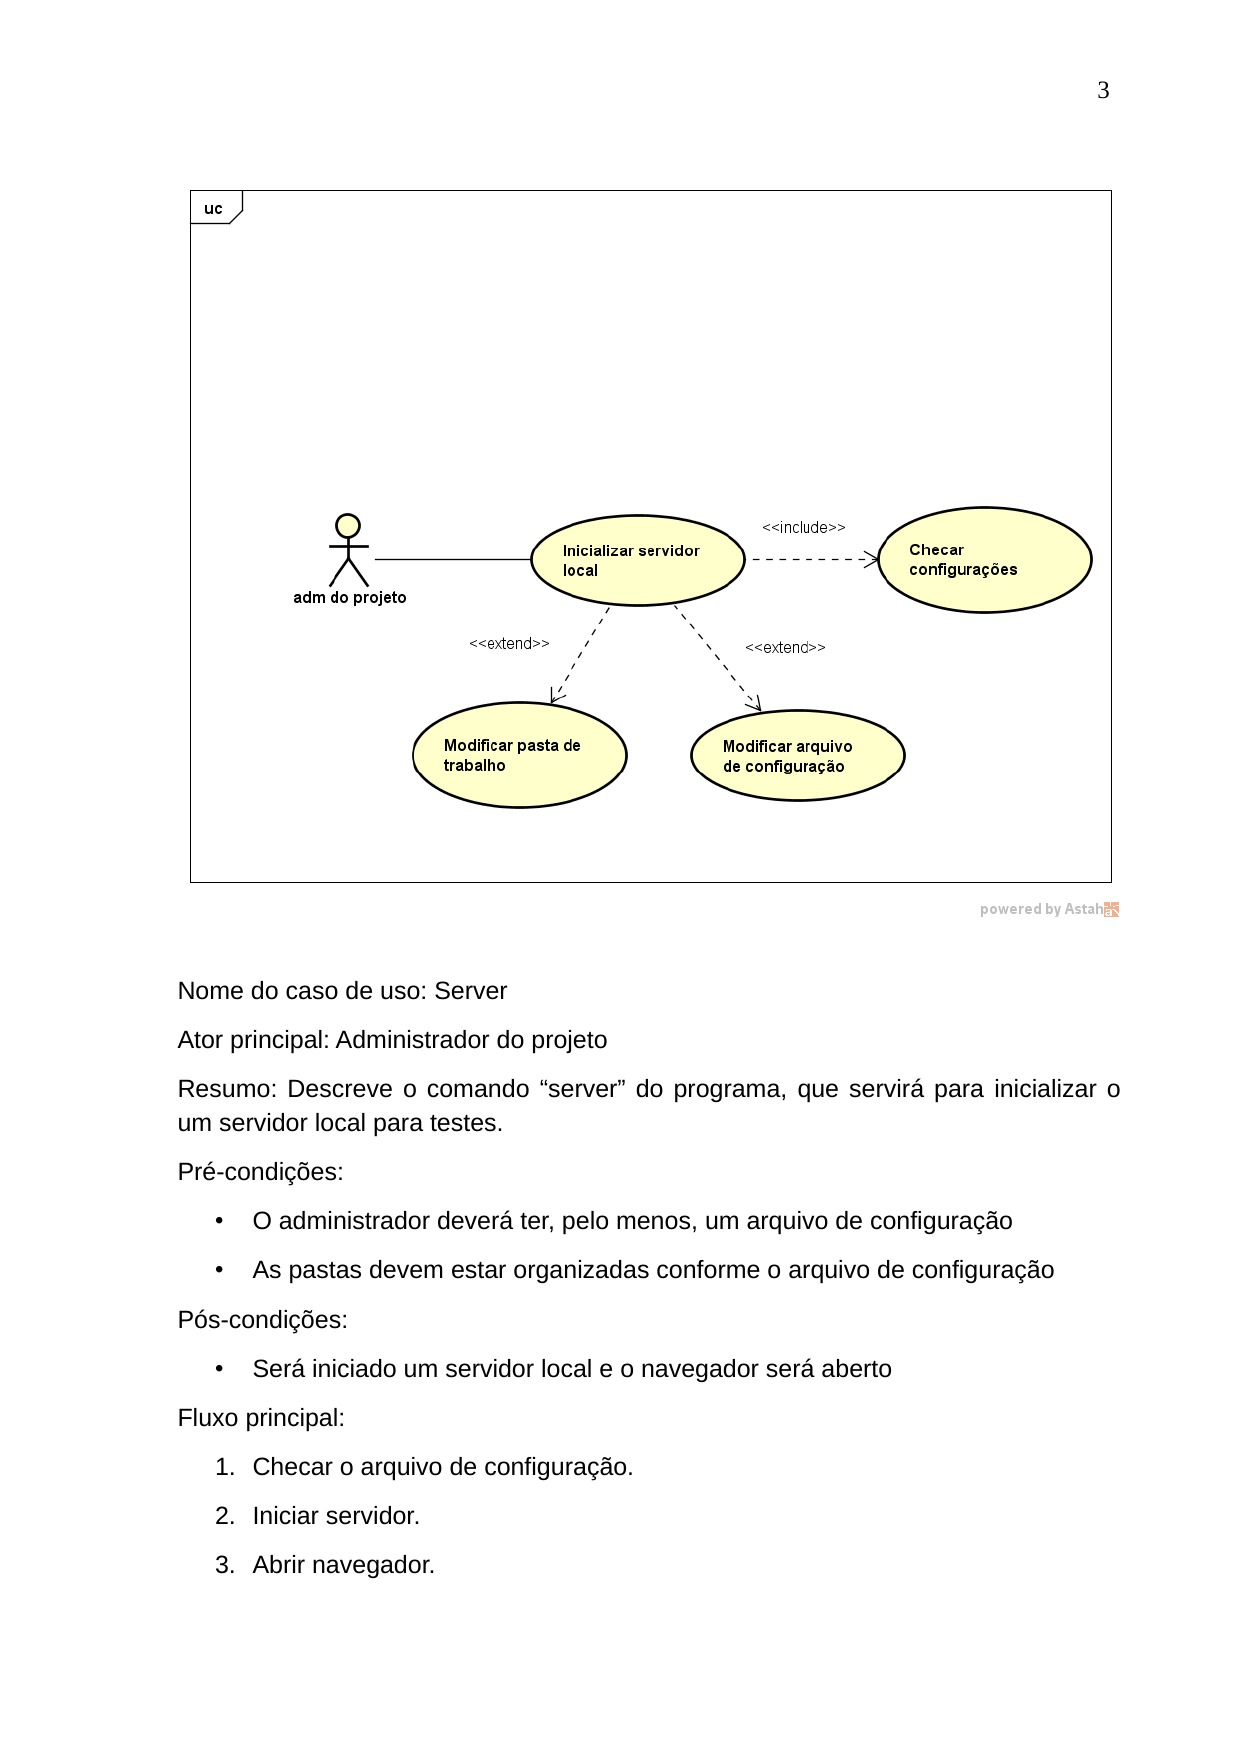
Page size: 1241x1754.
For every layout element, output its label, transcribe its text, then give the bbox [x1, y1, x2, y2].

text Ator principal: Administrador do projeto [177, 1025, 1122, 1053]
list Pós-condições: [177, 1305, 1122, 1333]
text Resumo: Descreve o comando “server” do programa, que servirá para inicializar o um servidor local para testes. [177, 1074, 1122, 1137]
text Nome do caso de uso: Server [177, 976, 1122, 1004]
list As pastas devem estar organizadas conforme o arquivo de configuração [215, 1256, 1122, 1284]
list Iniciar servidor. [215, 1501, 1122, 1530]
picture [177, 177, 1123, 921]
list Checar o arquivo de configuração. [215, 1452, 1122, 1481]
list O administrador deverá ter, pelo menos, um arquivo de configuração [215, 1206, 1122, 1235]
list Abrir navegador. [215, 1550, 1122, 1579]
list Fluxo principal: [177, 1403, 1122, 1432]
list Será iniciado um servidor local e o navegador será aberto [215, 1354, 1122, 1383]
text Pré-condições: [177, 1157, 1122, 1186]
